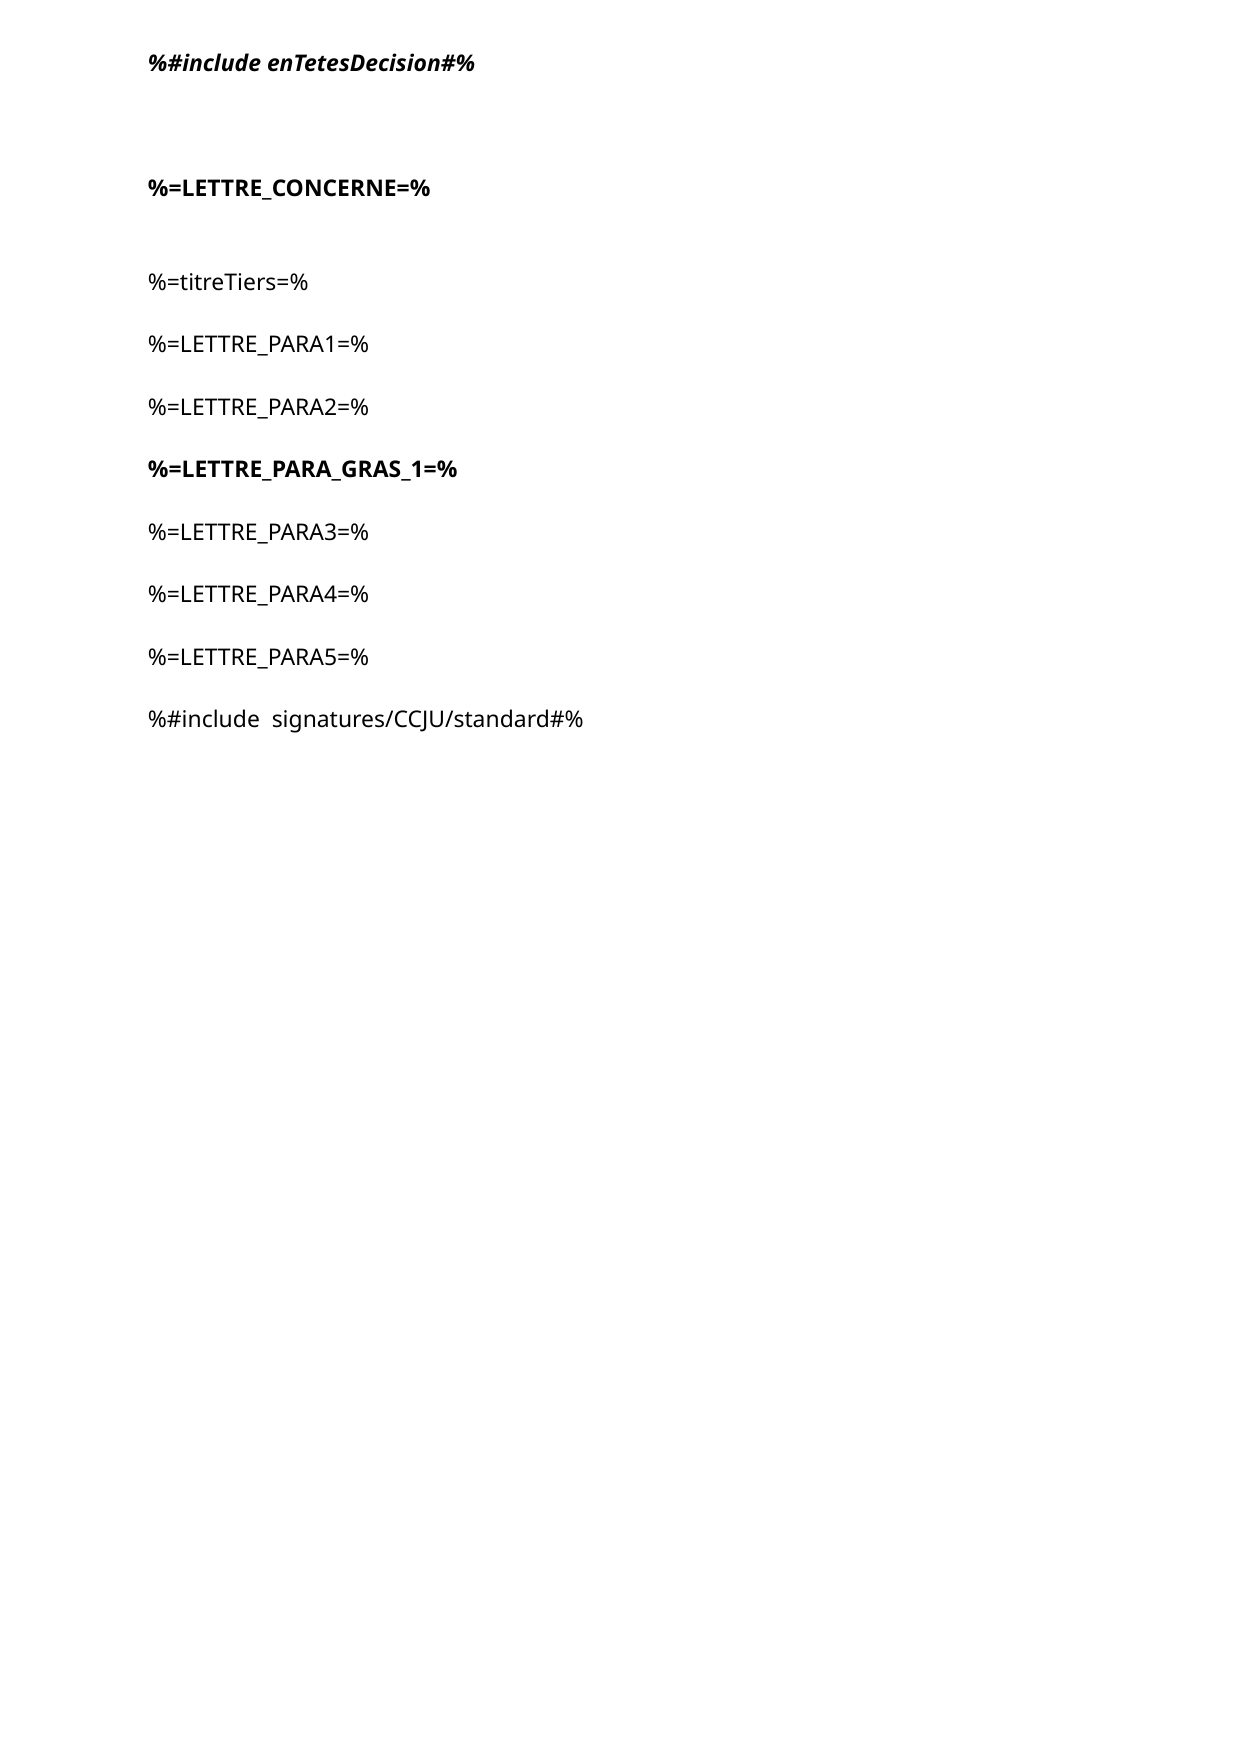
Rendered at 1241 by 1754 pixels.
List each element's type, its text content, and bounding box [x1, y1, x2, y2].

text %=LETTRE_PARA3=% [148, 515, 1122, 547]
text %#include signatures/CCJU/standard#% [148, 703, 1122, 734]
text %=LETTRE_PARA2=% [148, 390, 1122, 422]
text %#include enTetesDecision#% [148, 47, 1122, 78]
text %=LETTRE_PARA_GRAS_1=% [148, 453, 1122, 484]
text %=LETTRE_PARA1=% [148, 328, 1122, 359]
text %=LETTRE_PARA4=% [148, 578, 1122, 609]
text %=LETTRE_PARA5=% [148, 640, 1122, 672]
text %=LETTRE_CONCERNE=% [148, 172, 1122, 203]
text %=titreTiers=% [148, 265, 1122, 297]
